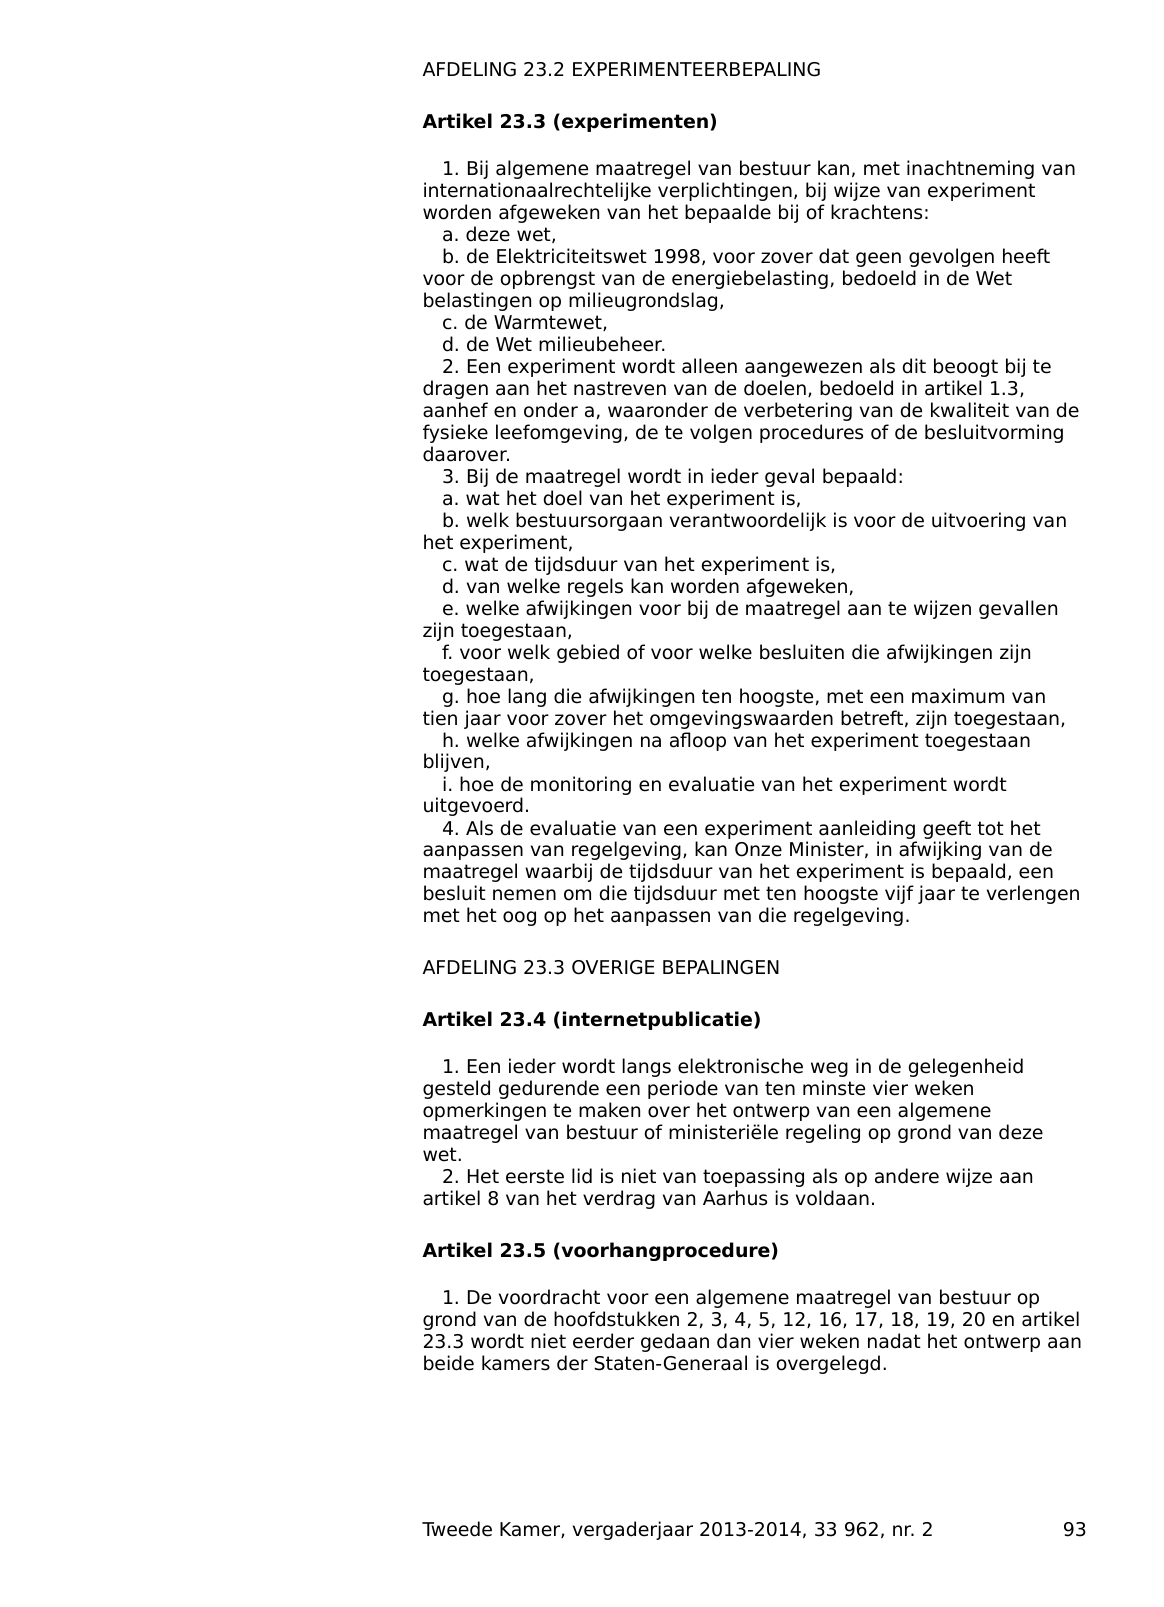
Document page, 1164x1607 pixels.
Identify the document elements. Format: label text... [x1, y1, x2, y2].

text g. hoe lang die afwijkingen ten hoogste, met een maximum van tien jaar voor zover het omgevingswaarden betreft, zijn toegestaan, [422, 686, 1087, 729]
text d. van welke regels kan worden afgeweken, [422, 576, 1087, 598]
text 3. Bij de maatregel wordt in ieder geval bepaald: [422, 466, 1087, 488]
text h. welke afwijkingen na afloop van het experiment toegestaan blijven, [422, 729, 1087, 773]
text d. de Wet milieubeheer. [422, 334, 1087, 356]
text b. de Elektriciteitswet 1998, voor zover dat geen gevolgen heeft voor de opbrengst van de energiebelasting, bedoeld in de Wet belastingen op milieugrondslag, [422, 246, 1087, 312]
text 2. Een experiment wordt alleen aangewezen als dit beoogt bij te dragen aan het nastreven van de doelen, bedoeld in artikel 1.3, aanhef en onder a, waaronder de verbetering van de kwaliteit van de fysieke leefomgeving, de te volgen procedures of de besluitvorming daarover. [422, 356, 1087, 466]
text e. welke afwijkingen voor bij de maatregel aan te wijzen gevallen zijn toegestaan, [422, 598, 1087, 642]
text c. wat de tijdsduur van het experiment is, [422, 554, 1087, 576]
text 1. Een ieder wordt langs elektronische weg in de gelegenheid gesteld gedurende een periode van ten minste vier weken opmerkingen te maken over het ontwerp van een algemene maatregel van bestuur of ministeriële regeling op grond van deze wet. [422, 1056, 1087, 1166]
text b. welk bestuursorgaan verantwoordelijk is voor de uitvoering van het experiment, [422, 510, 1087, 554]
text i. hoe de monitoring en evaluatie van het experiment wordt uitgevoerd. [422, 773, 1087, 817]
subtitle Artikel 23.3 (experimenten) [422, 111, 1087, 133]
subtitle AFDELING 23.3 OVERIGE BEPALINGEN [422, 957, 1087, 979]
text 1. Bij algemene maatregel van bestuur kan, met inachtneming van internationaalrechtelijke verplichtingen, bij wijze van experiment worden afgeweken van het bepaalde bij of krachtens: [422, 158, 1087, 224]
text 4. Als de evaluatie van een experiment aanleiding geeft tot het aanpassen van regelgeving, kan Onze Minister, in afwijking van de maatregel waarbij de tijdsduur van het experiment is bepaald, een besluit nemen om die tijdsduur met ten hoogste vijf jaar te verlengen met het oog op het aanpassen van die regelgeving. [422, 817, 1087, 927]
text a. wat het doel van het experiment is, [422, 488, 1087, 510]
text 2. Het eerste lid is niet van toepassing als op andere wijze aan artikel 8 van het verdrag van Aarhus is voldaan. [422, 1166, 1087, 1210]
text c. de Warmtewet, [422, 312, 1087, 334]
subtitle Artikel 23.4 (internetpublicatie) [422, 1009, 1087, 1031]
text a. deze wet, [422, 224, 1087, 246]
text f. voor welk gebied of voor welke besluiten die afwijkingen zijn toegestaan, [422, 642, 1087, 686]
subtitle AFDELING 23.2 EXPERIMENTEERBEPALING [422, 59, 1087, 81]
text 1. De voordracht voor een algemene maatregel van bestuur op grond van de hoofdstukken 2, 3, 4, 5, 12, 16, 17, 18, 19, 20 en artikel 23.3 wordt niet eerder gedaan dan vier weken nadat het ontwerp aan beide kamers der Staten-Generaal is overgelegd. [422, 1287, 1087, 1375]
subtitle Artikel 23.5 (voorhangprocedure) [422, 1240, 1087, 1262]
